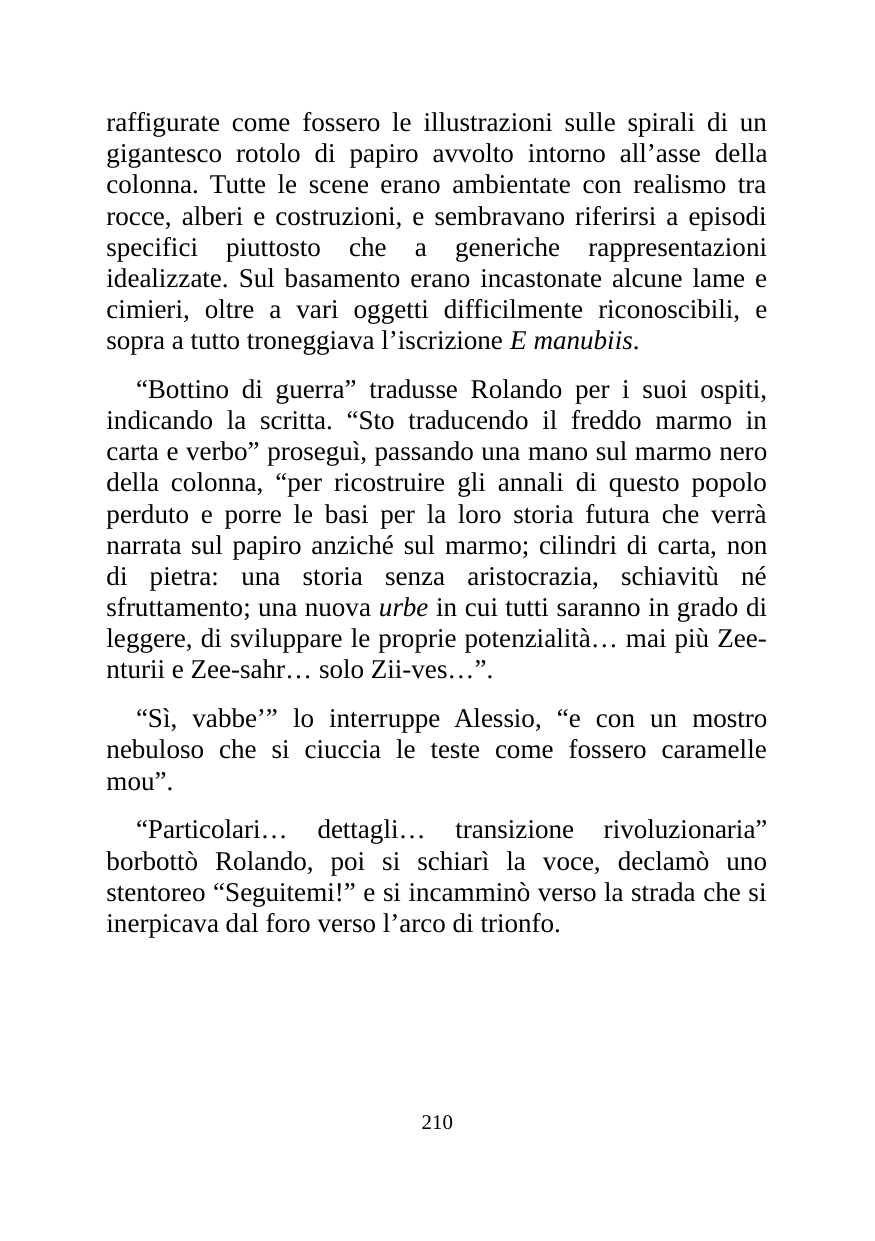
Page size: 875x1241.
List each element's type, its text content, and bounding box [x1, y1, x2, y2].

text “Bottino di guerra” tradusse Rolando per i suoi ospiti, indicando la scritta. “Sto traducendo il freddo marmo in carta e verbo” proseguì, passando una mano sul marmo nero della colonna, “per ricostruire gli annali di questo popolo perduto e porre le basi per la loro storia futura che verrà narrata sul papiro anziché sul marmo; cilindri di carta, non di pietra: una storia senza aristocrazia, schiavitù né sfruttamento; una nuova urbe in cui tutti saranno in grado di leggere, di sviluppare le proprie potenzialità… mai più Zee-nturii e Zee-sahr… solo Zii-ves…”. [106, 373, 768, 684]
text raffigurate come fossero le illustrazioni sulle spirali di un gigantesco rotolo di papiro avvolto intorno all’asse della colonna. Tutte le scene erano ambientate con realismo tra rocce, alberi e costruzioni, e sembravano riferirsi a episodi specifici piuttosto che a generiche rappresentazioni idealizzate. Sul basamento erano incastonate alcune lame e cimieri, oltre a vari oggetti difficilmente riconoscibili, e sopra a tutto troneggiava l’iscrizione E manubiis. [106, 106, 768, 355]
text “Particolari… dettagli… transizione rivoluzionaria” borbottò Rolando, poi si schiarì la voce, declamò uno stentoreo “Seguitemi!” e si incamminò verso la strada che si inerpicava dal foro verso l’arco di trionfo. [106, 813, 768, 938]
text “Sì, vabbe’” lo interruppe Alessio, “e con un mostro nebuloso che si ciuccia le teste come fossero caramelle mou”. [106, 702, 768, 796]
